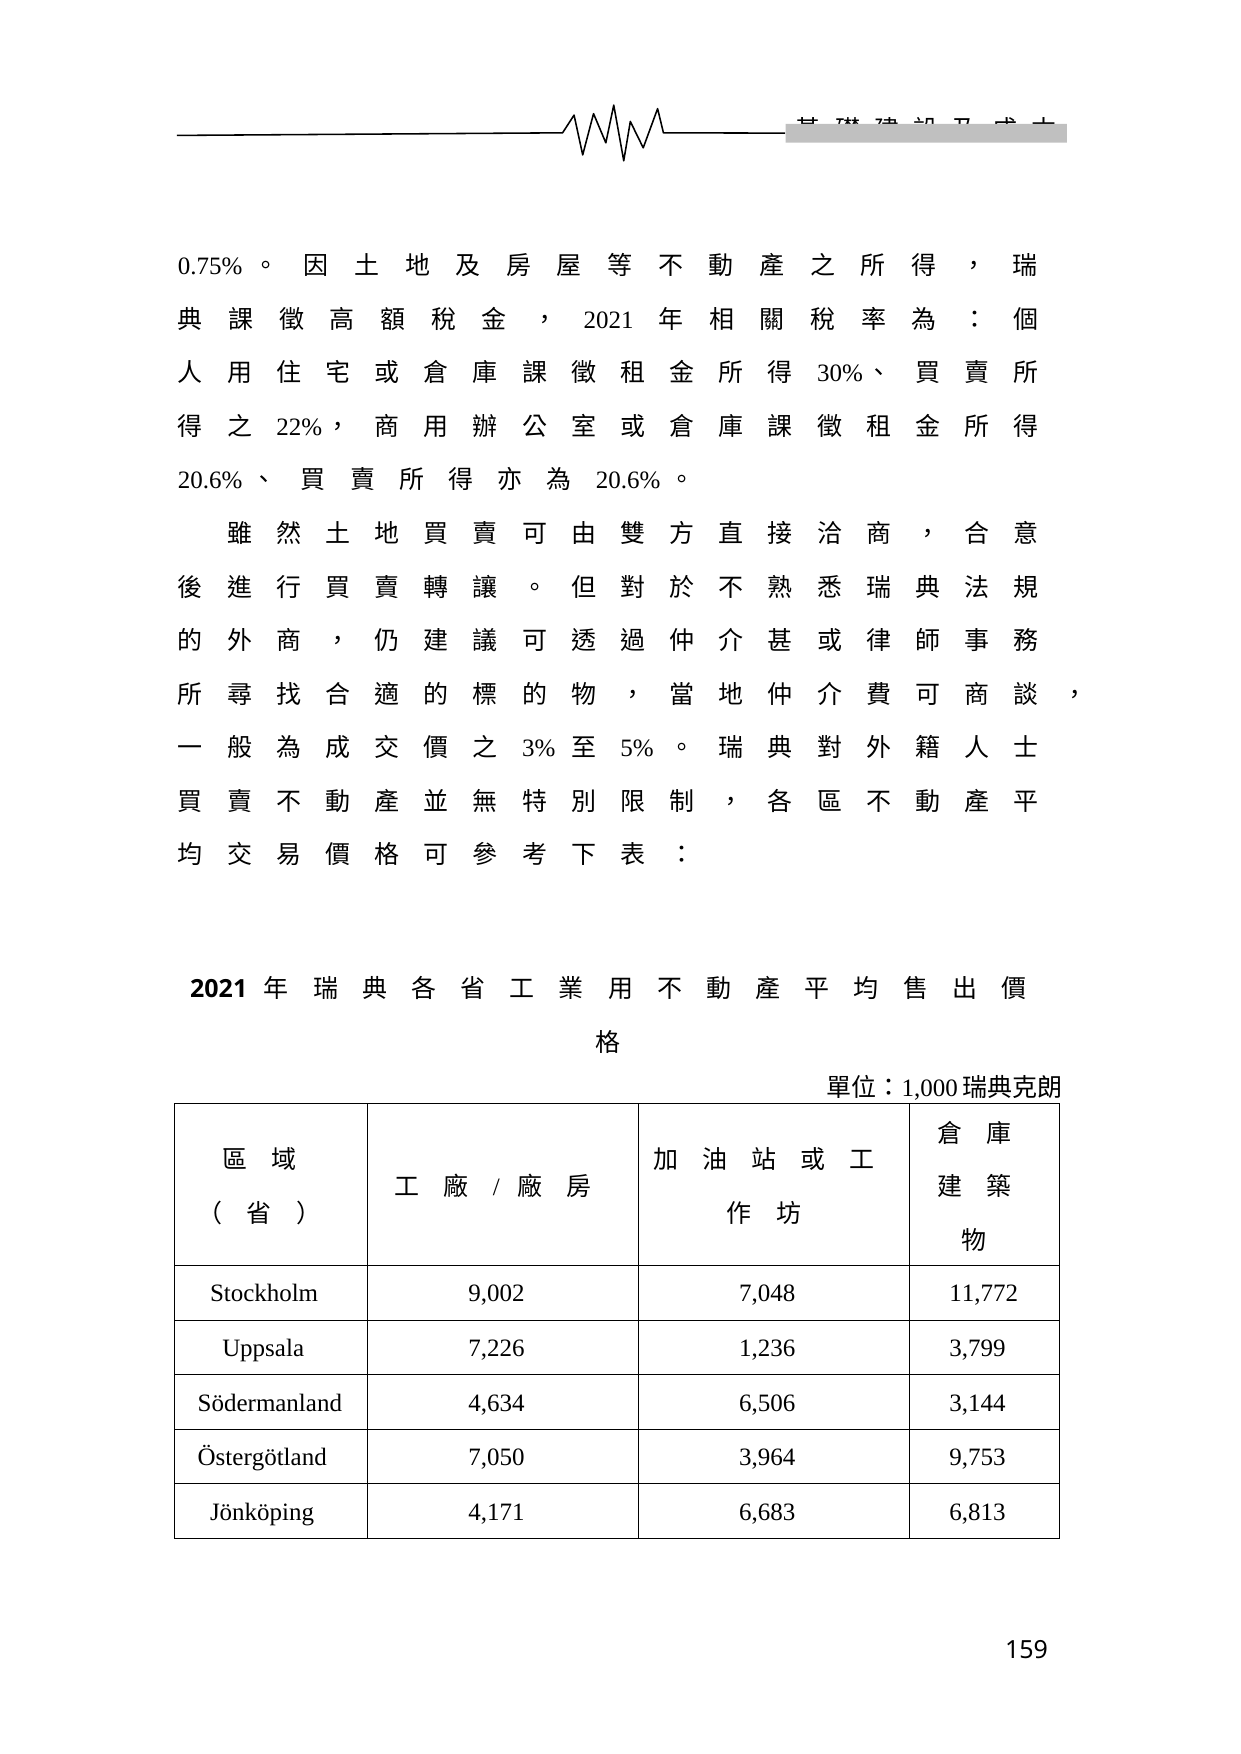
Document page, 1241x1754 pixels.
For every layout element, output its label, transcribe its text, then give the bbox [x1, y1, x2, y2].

table_cell 7,226 [368, 1321, 638, 1374]
table_cell 9,002 [368, 1266, 638, 1319]
text 0.75%。因土地及房屋等不動產之所得，瑞典課徵高額稅金，2021年相關稅率為：個人用住宅或倉庫課徵租金所得30%、買賣所得之22%，商用辦公室或倉庫課徵租金所得20.6%、買賣所得亦為20.6%。 [178, 237, 1063, 505]
table_cell Södermanland [175, 1375, 367, 1429]
table_cell 4,634 [368, 1375, 638, 1429]
table_header 倉庫建築物 [910, 1104, 1059, 1265]
table_header 加油站或工作坊 [639, 1104, 909, 1265]
table_cell 7,048 [639, 1266, 909, 1319]
table_cell Östergötland [175, 1430, 367, 1483]
table_cell 4,171 [368, 1484, 638, 1538]
table_cell 3,799 [910, 1321, 1059, 1374]
table_cell 7,050 [368, 1430, 638, 1483]
table_cell 3,144 [910, 1375, 1059, 1429]
table_cell 6,683 [639, 1484, 909, 1538]
table_cell Jönköping [175, 1484, 367, 1538]
table_header 區域（省） [175, 1104, 367, 1265]
text 2021年瑞典各省工業用不動產平均售出價格 [178, 960, 1063, 1067]
table_cell 6,813 [910, 1484, 1059, 1538]
table_header 工廠/廠房 [368, 1104, 638, 1265]
text 雖然土地買賣可由雙方直接洽商，合意後進行買賣轉讓。但對於不熟悉瑞典法規的外商，仍建議可透過仲介甚或律師事務所尋找合適的標的物，當地仲介費可商談，一般為成交價之3%至5%。瑞典對外籍人士買賣不動產並無特別限制，各區不動產平均交易價格可參考下表： [178, 505, 1063, 880]
table_cell 6,506 [639, 1375, 909, 1429]
table_cell Uppsala [175, 1321, 367, 1374]
table_cell Stockholm [175, 1266, 367, 1319]
table_cell 11,772 [910, 1266, 1059, 1319]
table_cell 9,753 [910, 1430, 1059, 1483]
table_cell 1,236 [639, 1321, 909, 1374]
text 單位：1,000瑞典克朗 [178, 1067, 1063, 1103]
table_cell 3,964 [639, 1430, 909, 1483]
